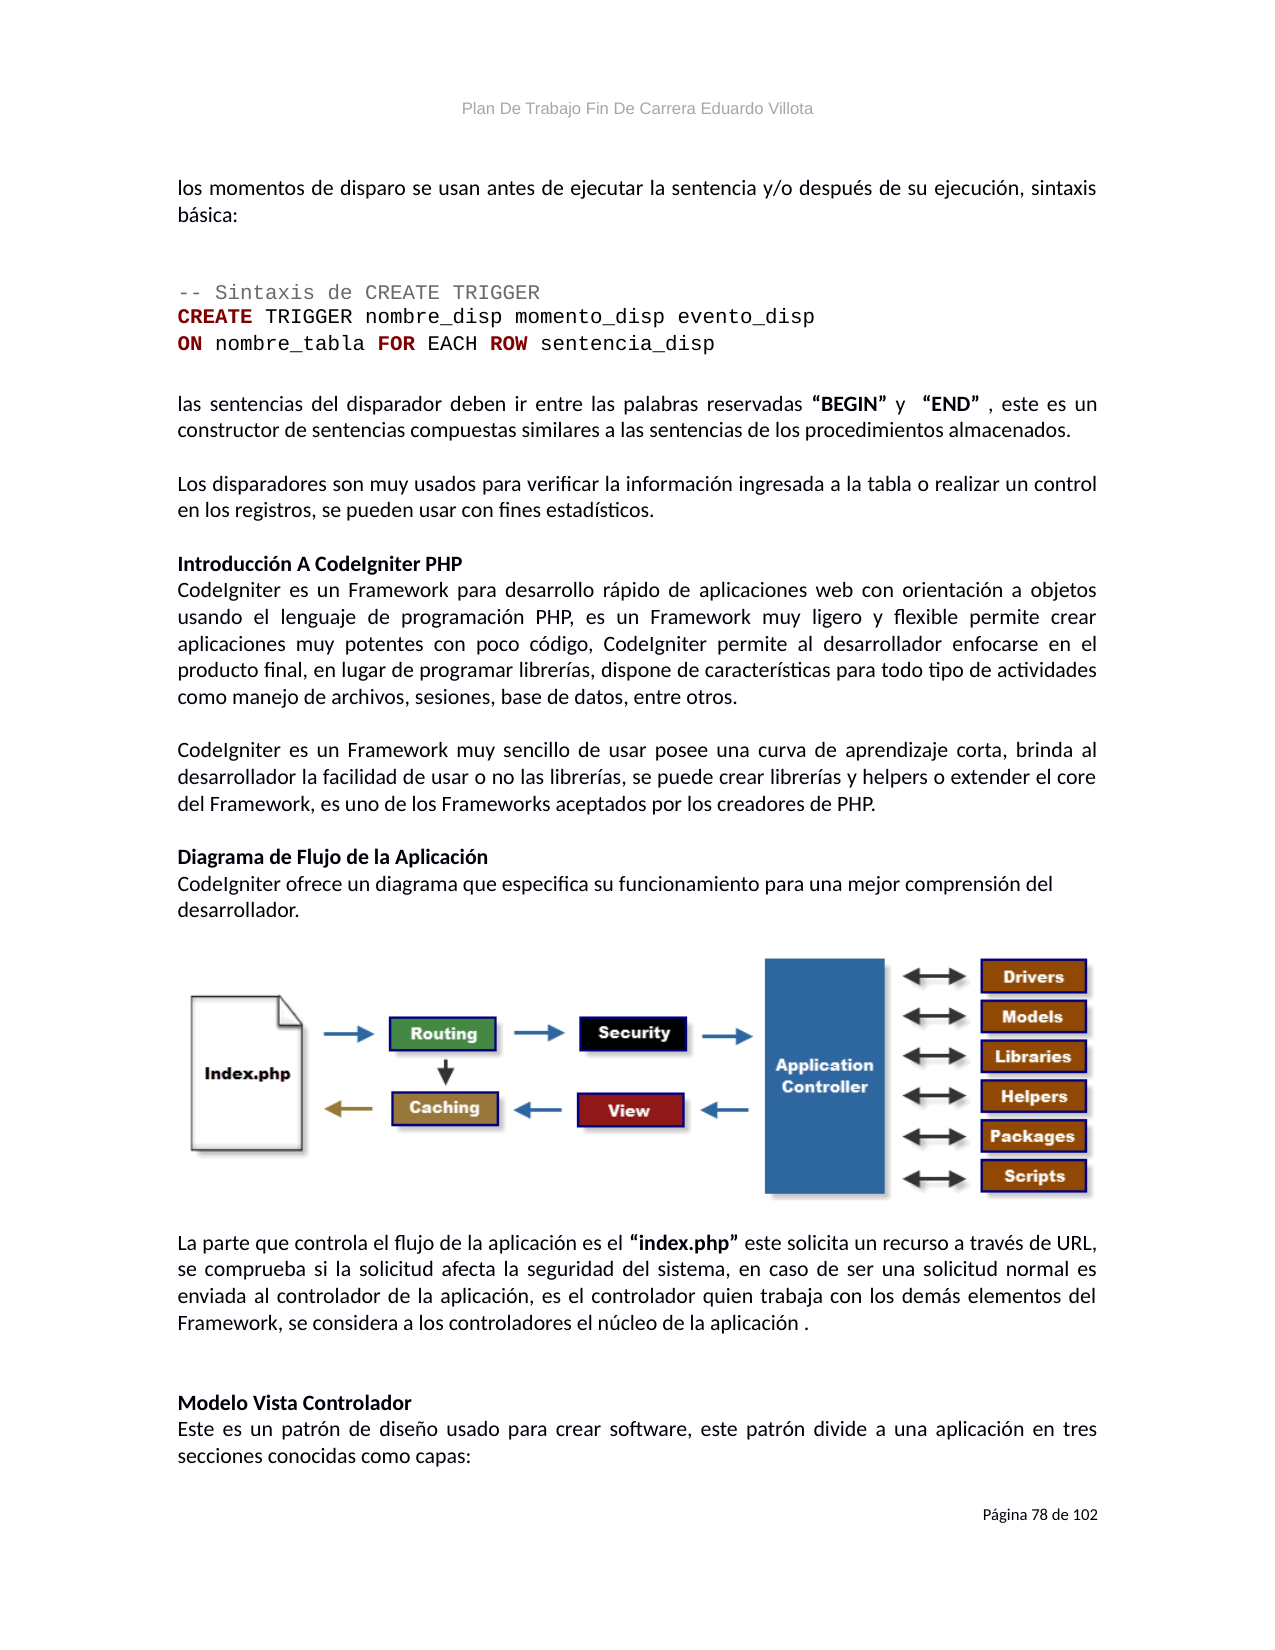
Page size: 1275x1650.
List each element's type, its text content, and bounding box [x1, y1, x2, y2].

text ON nombre_tabla FOR EACH ROW sentencia_disp [177, 333, 1098, 357]
text Diagrama de Flujo de la Aplicación [177, 843, 1098, 870]
text CodeIgniter ofrece un diagrama que especifica su funcionamiento para una mejor comprensión del desarrollador. [177, 870, 1098, 923]
text CREATE TRIGGER nombre_disp momento_disp evento_disp [177, 306, 1098, 329]
text las sentencias del disparador deben ir entre las palabras reservadas “BEGIN” y “END” , este es un constructor de sentencias compuestas similares a las sentencias de los procedimientos almacenados. [177, 390, 1098, 443]
text Los disparadores son muy usados para verificar la información ingresada a la tabla o realizar un control en los registros, se pueden usar con fines estadísticos. [177, 470, 1098, 523]
text CodeIgniter es un Framework para desarrollo rápido de aplicaciones web con orientación a objetos usando el lenguaje de programación PHP, es un Framework muy ligero y flexible permite crear aplicaciones muy potentes con poco código, CodeIgniter permite al desarrollador enfocarse en el producto final, en lugar de programar librerías, dispone de características para todo tipo de actividades como manejo de archivos, sesiones, base de datos, entre otros. [177, 576, 1098, 710]
picture [177, 949, 1098, 1202]
text Este es un patrón de diseño usado para crear software, este patrón divide a una aplicación en tres secciones conocidas como capas: [177, 1415, 1098, 1469]
text Modelo Vista Controlador [177, 1389, 1098, 1415]
text Introducción A CodeIgniter PHP [177, 550, 1098, 576]
text La parte que controla el flujo de la aplicación es el “index.php” este solicita un recurso a través de URL, se comprueba si la solicitud afecta la seguridad del sistema, en caso de ser una solicitud normal es enviada al controlador de la aplicación, es el controlador quien trabaja con los demás elementos del Framework, se considera a los controladores el núcleo de la aplicación . [177, 1229, 1098, 1335]
text los momentos de disparo se usan antes de ejecutar la sentencia y/o después de su ejecución, sintaxis básica: [177, 174, 1098, 228]
text -- Sintaxis de CREATE TRIGGER [177, 282, 1098, 306]
text CodeIgniter es un Framework muy sencillo de usar posee una curva de aprendizaje corta, brinda al desarrollador la facilidad de usar o no las librerías, se puede crear librerías y helpers o extender el core del Framework, es uno de los Frameworks aceptados por los creadores de PHP. [177, 736, 1098, 816]
